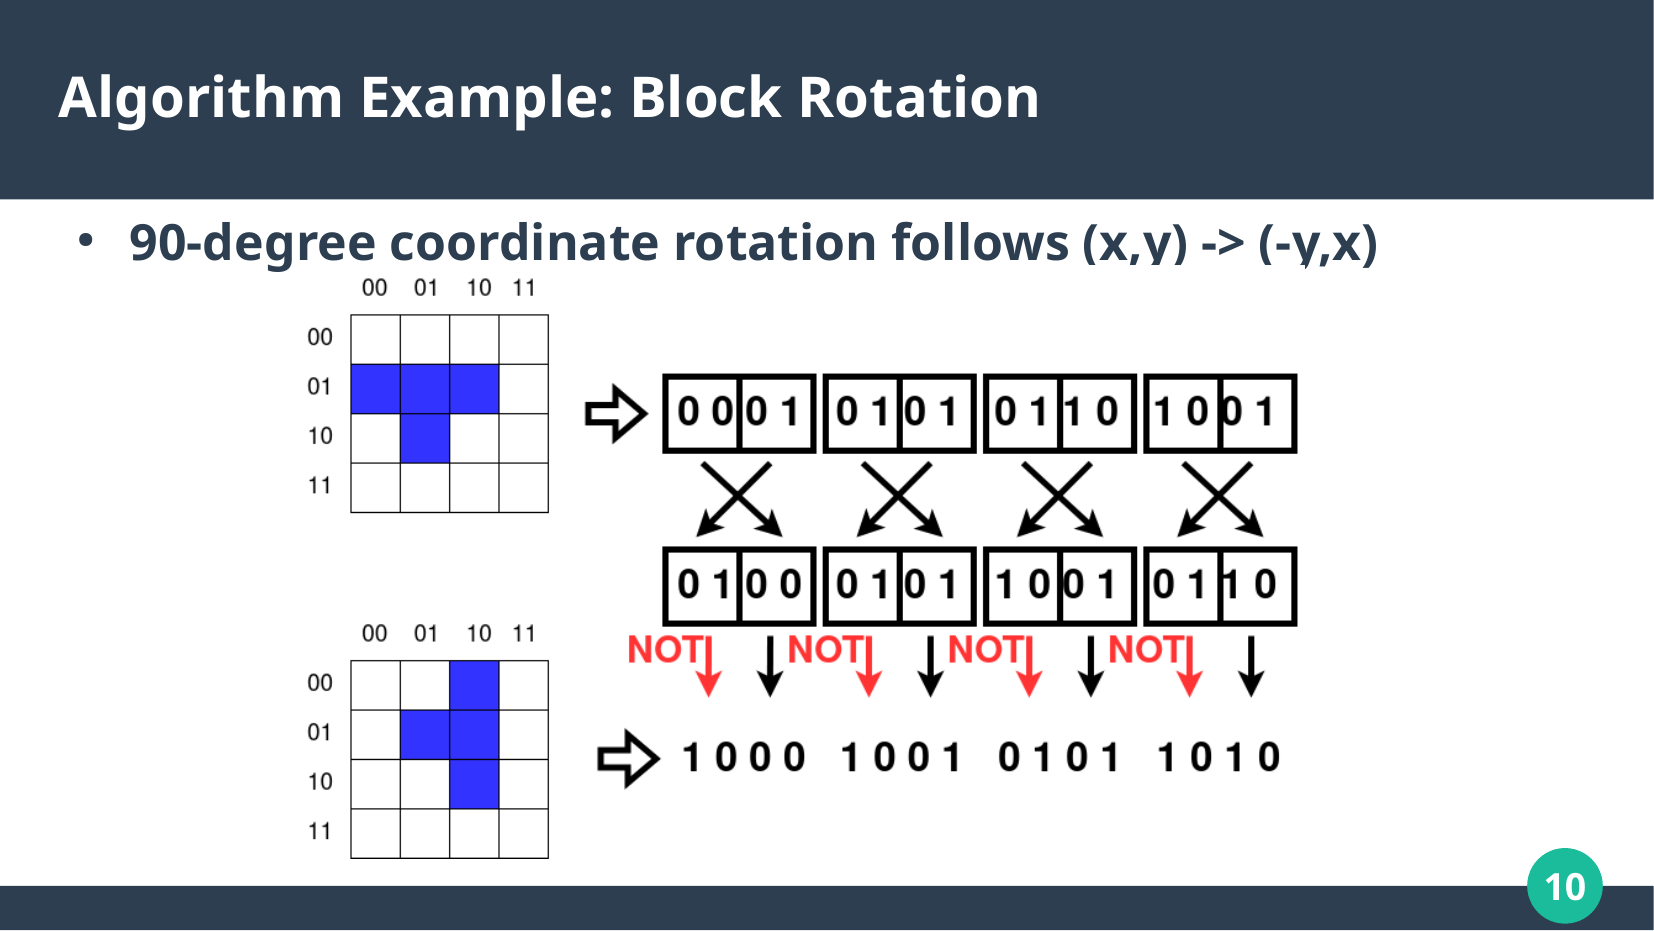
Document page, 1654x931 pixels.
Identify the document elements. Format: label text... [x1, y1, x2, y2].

picture [295, 265, 1305, 859]
title Algorithm Example: Block Rotation [59, 37, 1595, 155]
list 90-degree coordinate rotation follows (x,y) -> (-y,x) [59, 206, 1595, 827]
